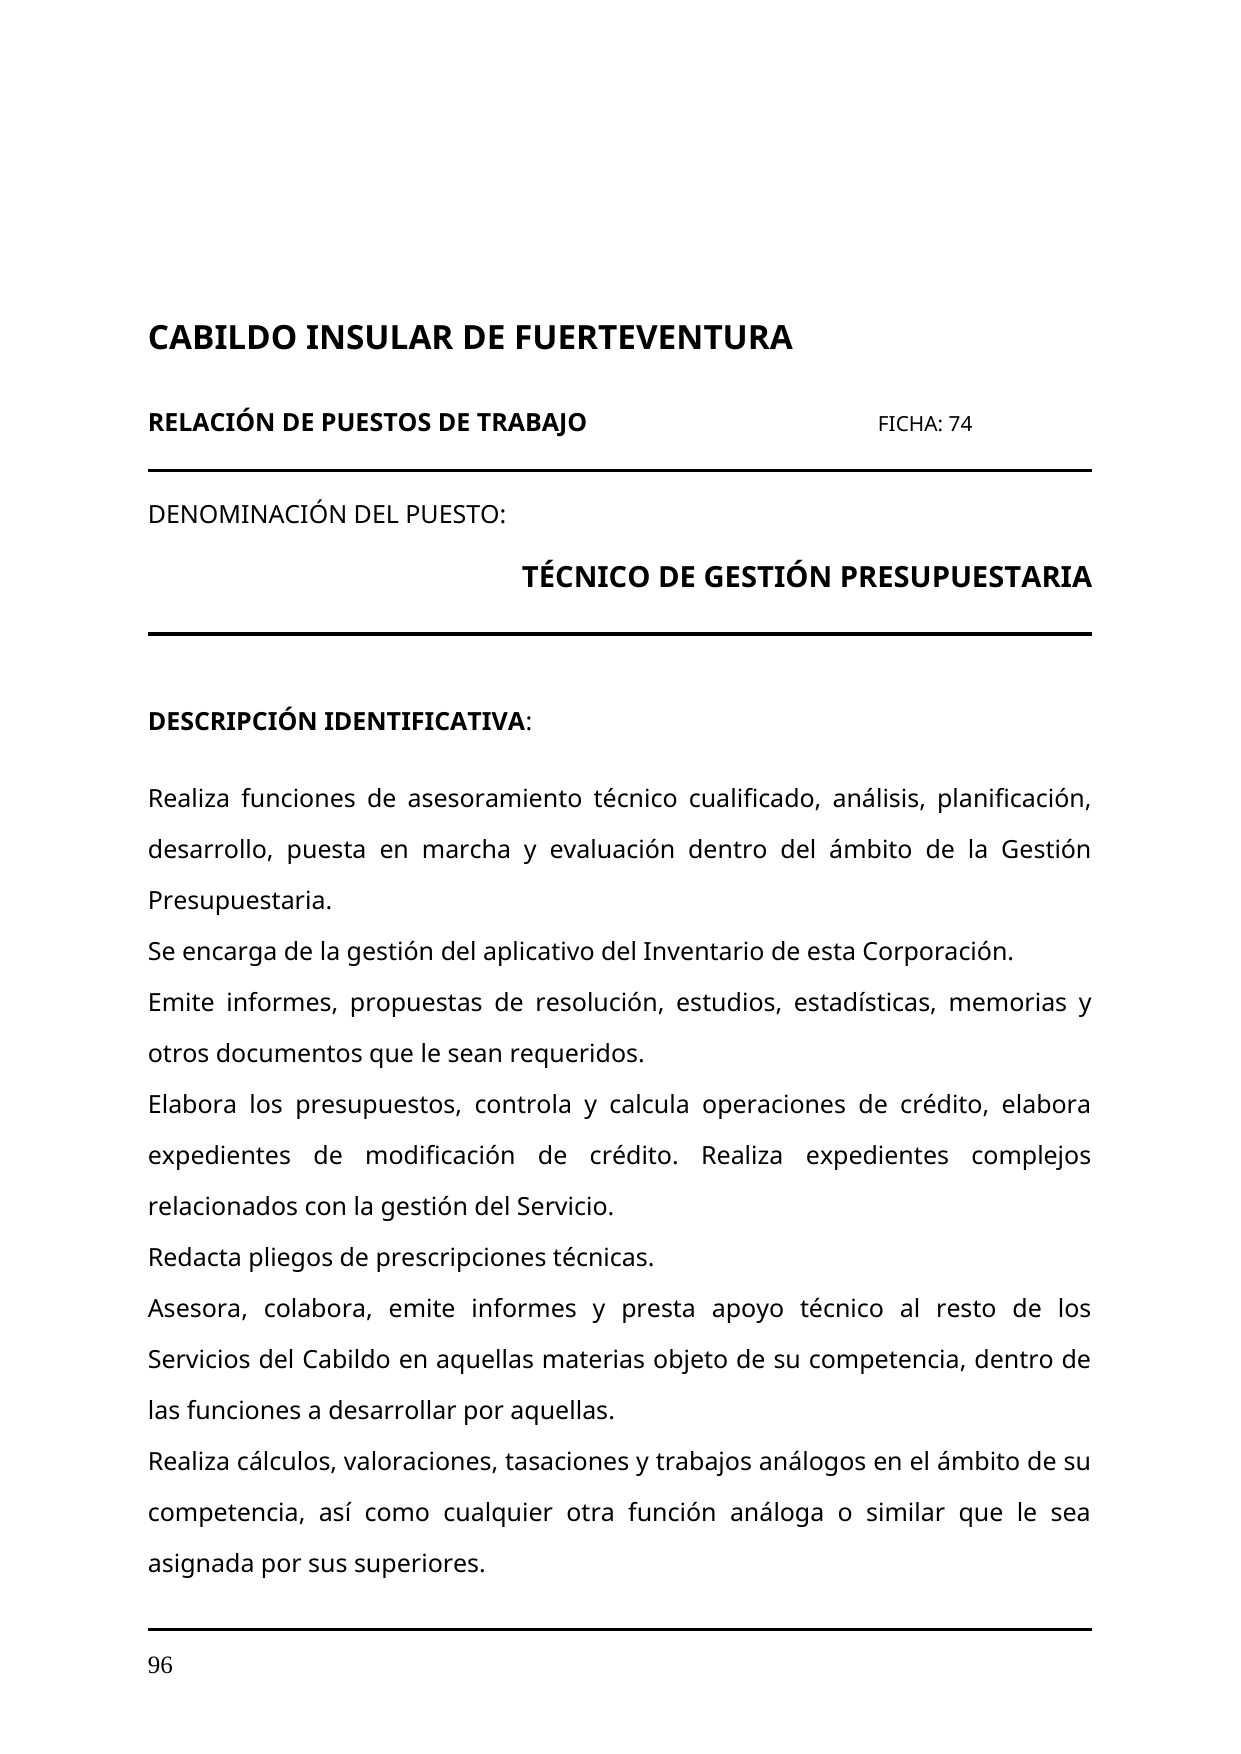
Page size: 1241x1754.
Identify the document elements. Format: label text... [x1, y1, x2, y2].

text CABILDO INSULAR DE FUERTEVENTURA [148, 313, 1092, 359]
text Realiza funciones de asesoramiento técnico cualificado, análisis, planificación, desarrollo, puesta en marcha y evaluación dentro del ámbito de la Gestión Presupuestaria. [148, 780, 1092, 917]
text Realiza cálculos, valoraciones, tasaciones y trabajos análogos en el ámbito de su competencia, así como cualquier otra función análoga o similar que le sea asignada por sus superiores. [148, 1444, 1092, 1580]
text RELACIÓN DE PUESTOS DE TRABAJO FICHA: 74 [148, 404, 1092, 438]
text DESCRIPCIÓN IDENTIFICATIVA: [148, 704, 1092, 738]
text TÉCNICO DE GESTIÓN PRESUPUESTARIA [177, 556, 1092, 596]
text DENOMINACIÓN DEL PUESTO: [148, 497, 1092, 531]
text Redacta pliegos de prescripciones técnicas. [148, 1240, 1092, 1274]
text Asesora, colabora, emite informes y presta apoyo técnico al resto de los Servicios del Cabildo en aquellas materias objeto de su competencia, dentro de las funciones a desarrollar por aquellas. [148, 1291, 1092, 1427]
text Emite informes, propuestas de resolución, estudios, estadísticas, memorias y otros documentos que le sean requeridos. [148, 984, 1092, 1070]
text Se encarga de la gestión del aplicativo del Inventario de esta Corporación. [148, 933, 1092, 968]
text Elabora los presupuestos, controla y calcula operaciones de crédito, elabora expedientes de modificación de crédito. Realiza expedientes complejos relacionados con la gestión del Servicio. [148, 1087, 1092, 1223]
